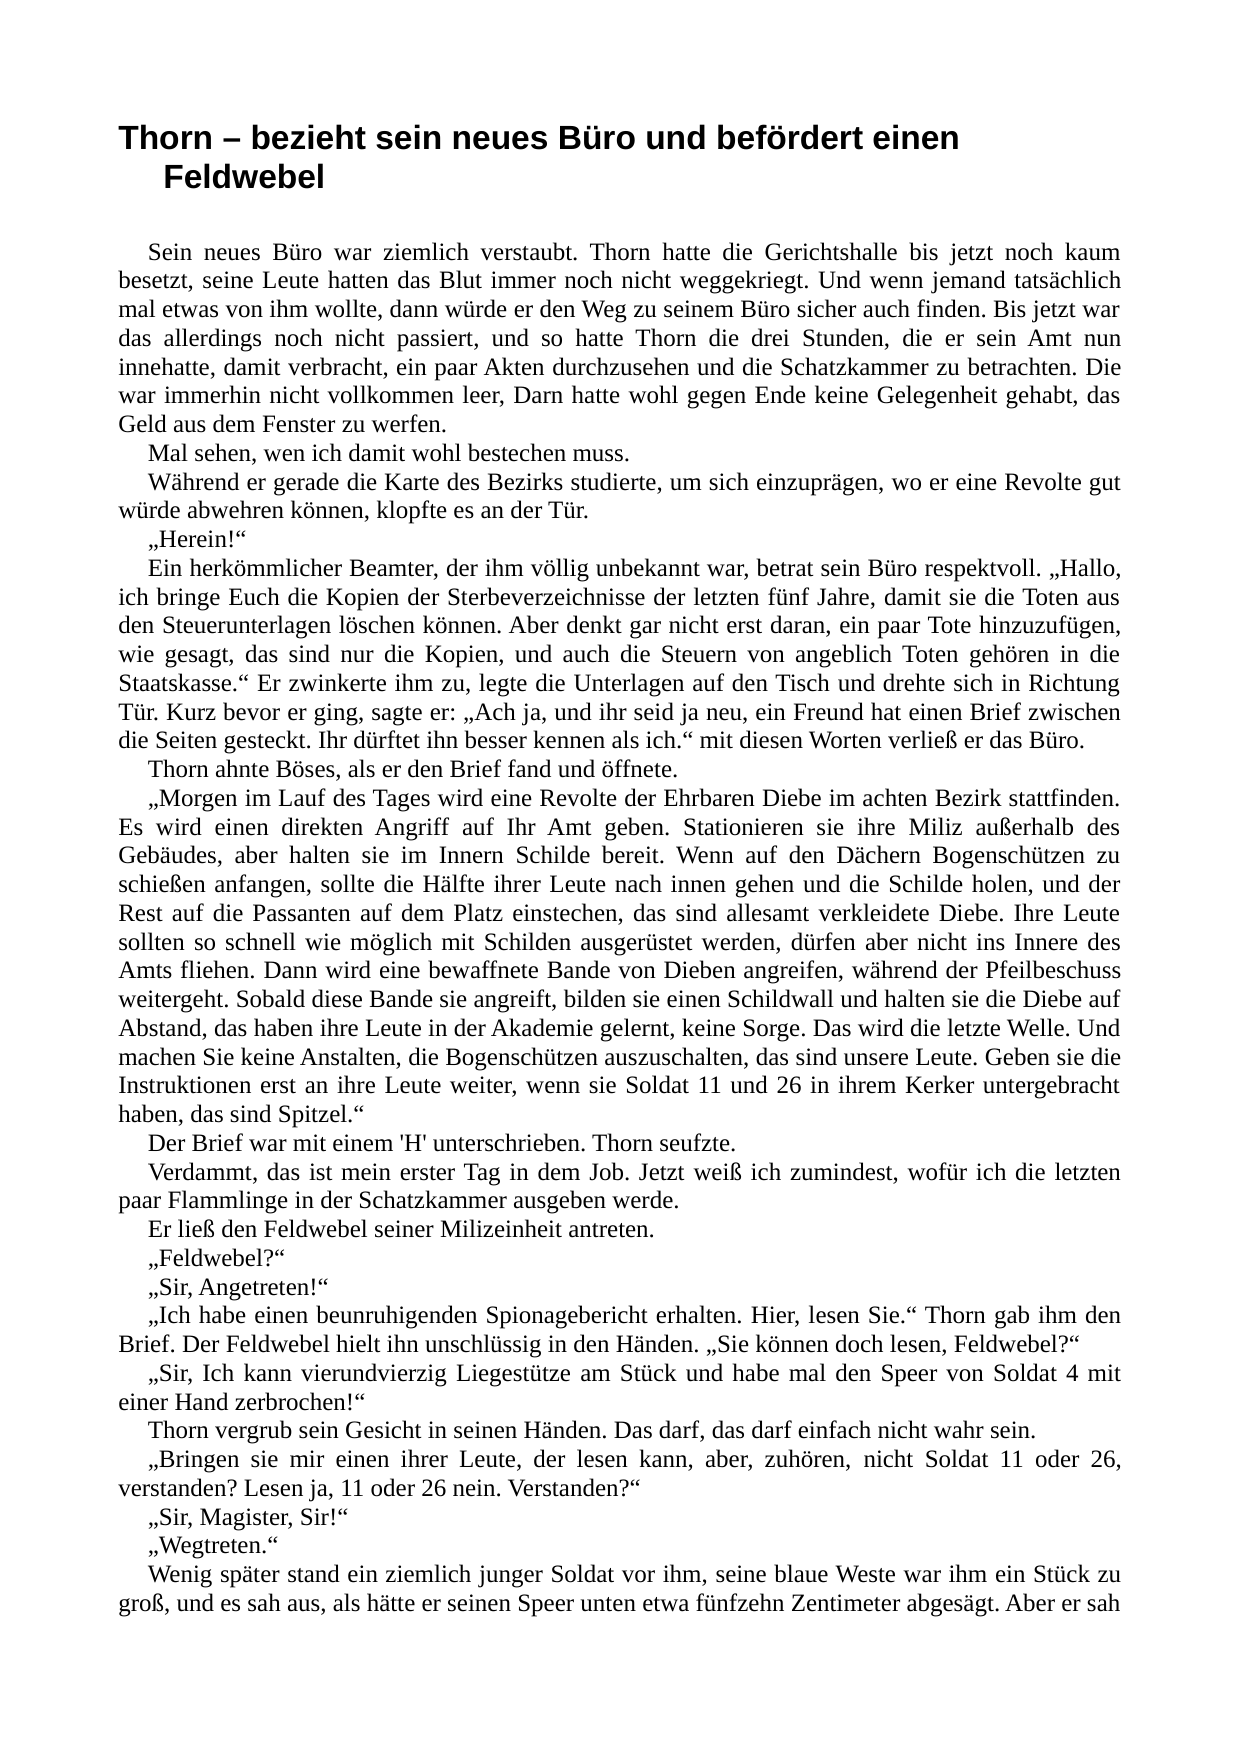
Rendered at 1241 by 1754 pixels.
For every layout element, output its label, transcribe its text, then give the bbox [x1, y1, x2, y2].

text Der Brief war mit einem 'H' unterschrieben. Thorn seufzte. [118, 1128, 1122, 1157]
text „Wegtreten.“ [118, 1530, 1122, 1559]
text Thorn vergrub sein Gesicht in seinen Händen. Das darf, das darf einfach nicht wahr sein. [118, 1415, 1122, 1444]
text Während er gerade die Karte des Bezirks studierte, um sich einzuprägen, wo er eine Revolte gut würde abwehren können, klopfte es an der Tür. [118, 467, 1122, 524]
text „Sir, Ich kann vierundvierzig Liegestütze am Stück und habe mal den Speer von Soldat 4 mit einer Hand zerbrochen!“ [118, 1358, 1122, 1415]
text Ein herkömmlicher Beamter, der ihm völlig unbekannt war, betrat sein Büro respektvoll. „Hallo, ich bringe Euch die Kopien der Sterbeverzeichnisse der letzten fünf Jahre, damit sie die Toten aus den Steuerunterlagen löschen können. Aber denkt gar nicht erst daran, ein paar Tote hinzuzufügen, wie gesagt, das sind nur die Kopien, und auch die Steuern von angeblich Toten gehören in die Staatskasse.“ Er zwinkerte ihm zu, legte die Unterlagen auf den Tisch und drehte sich in Richtung Tür. Kurz bevor er ging, sagte er: „Ach ja, und ihr seid ja neu, ein Freund hat einen Brief zwischen die Seiten gesteckt. Ihr dürftet ihn besser kennen als ich.“ mit diesen Worten verließ er das Büro. [118, 553, 1122, 754]
text Thorn ahnte Böses, als er den Brief fand und öffnete. [118, 754, 1122, 783]
text „Sir, Angetreten!“ [118, 1272, 1122, 1300]
text „Bringen sie mir einen ihrer Leute, der lesen kann, aber, zuhören, nicht Soldat 11 oder 26, verstanden? Lesen ja, 11 oder 26 nein. Verstanden?“ [118, 1444, 1122, 1502]
text Mal sehen, wen ich damit wohl bestechen muss. [118, 438, 1122, 467]
text Sein neues Büro war ziemlich verstaubt. Thorn hatte die Gerichtshalle bis jetzt noch kaum besetzt, seine Leute hatten das Blut immer noch nicht weggekriegt. Und wenn jemand tatsächlich mal etwas von ihm wollte, dann würde er den Weg zu seinem Büro sicher auch finden. Bis jetzt war das allerdings noch nicht passiert, und so hatte Thorn die drei Stunden, die er sein Amt nun innehatte, damit verbracht, ein paar Akten durchzusehen und die Schatzkammer zu betrachten. Die war immerhin nicht vollkommen leer, Darn hatte wohl gegen Ende keine Gelegenheit gehabt, das Geld aus dem Fenster zu werfen. [118, 237, 1122, 438]
text „Sir, Magister, Sir!“ [118, 1502, 1122, 1530]
text Wenig später stand ein ziemlich junger Soldat vor ihm, seine blaue Weste war ihm ein Stück zu groß, und es sah aus, als hätte er seinen Speer unten etwa fünfzehn Zentimeter abgesägt. Aber er sah [118, 1559, 1122, 1617]
text „Feldwebel?“ [118, 1243, 1122, 1272]
text Er ließ den Feldwebel seiner Milizeinheit antreten. [118, 1214, 1122, 1243]
text „Morgen im Lauf des Tages wird eine Revolte der Ehrbaren Diebe im achten Bezirk stattfinden. Es wird einen direkten Angriff auf Ihr Amt geben. Stationieren sie ihre Miliz außerhalb des Gebäudes, aber halten sie im Innern Schilde bereit. Wenn auf den Dächern Bogenschützen zu schießen anfangen, sollte die Hälfte ihrer Leute nach innen gehen und die Schilde holen, und der Rest auf die Passanten auf dem Platz einstechen, das sind allesamt verkleidete Diebe. Ihre Leute sollten so schnell wie möglich mit Schilden ausgerüstet werden, dürfen aber nicht ins Innere des Amts fliehen. Dann wird eine bewaffnete Bande von Dieben angreifen, während der Pfeilbeschuss weitergeht. Sobald diese Bande sie angreift, bilden sie einen Schildwall und halten sie die Diebe auf Abstand, das haben ihre Leute in der Akademie gelernt, keine Sorge. Das wird die letzte Welle. Und machen Sie keine Anstalten, die Bogenschützen auszuschalten, das sind unsere Leute. Geben sie die Instruktionen erst an ihre Leute weiter, wenn sie Soldat 11 und 26 in ihrem Kerker untergebracht haben, das sind Spitzel.“ [118, 783, 1122, 1128]
subtitle Thorn – bezieht sein neues Büro und befördert einen Feldwebel [118, 118, 1122, 195]
text „Ich habe einen beunruhigenden Spionagebericht erhalten. Hier, lesen Sie.“ Thorn gab ihm den Brief. Der Feldwebel hielt ihn unschlüssig in den Händen. „Sie können doch lesen, Feldwebel?“ [118, 1300, 1122, 1358]
text „Herein!“ [118, 524, 1122, 553]
text Verdammt, das ist mein erster Tag in dem Job. Jetzt weiß ich zumindest, wofür ich die letzten paar Flammlinge in der Schatzkammer ausgeben werde. [118, 1157, 1122, 1214]
